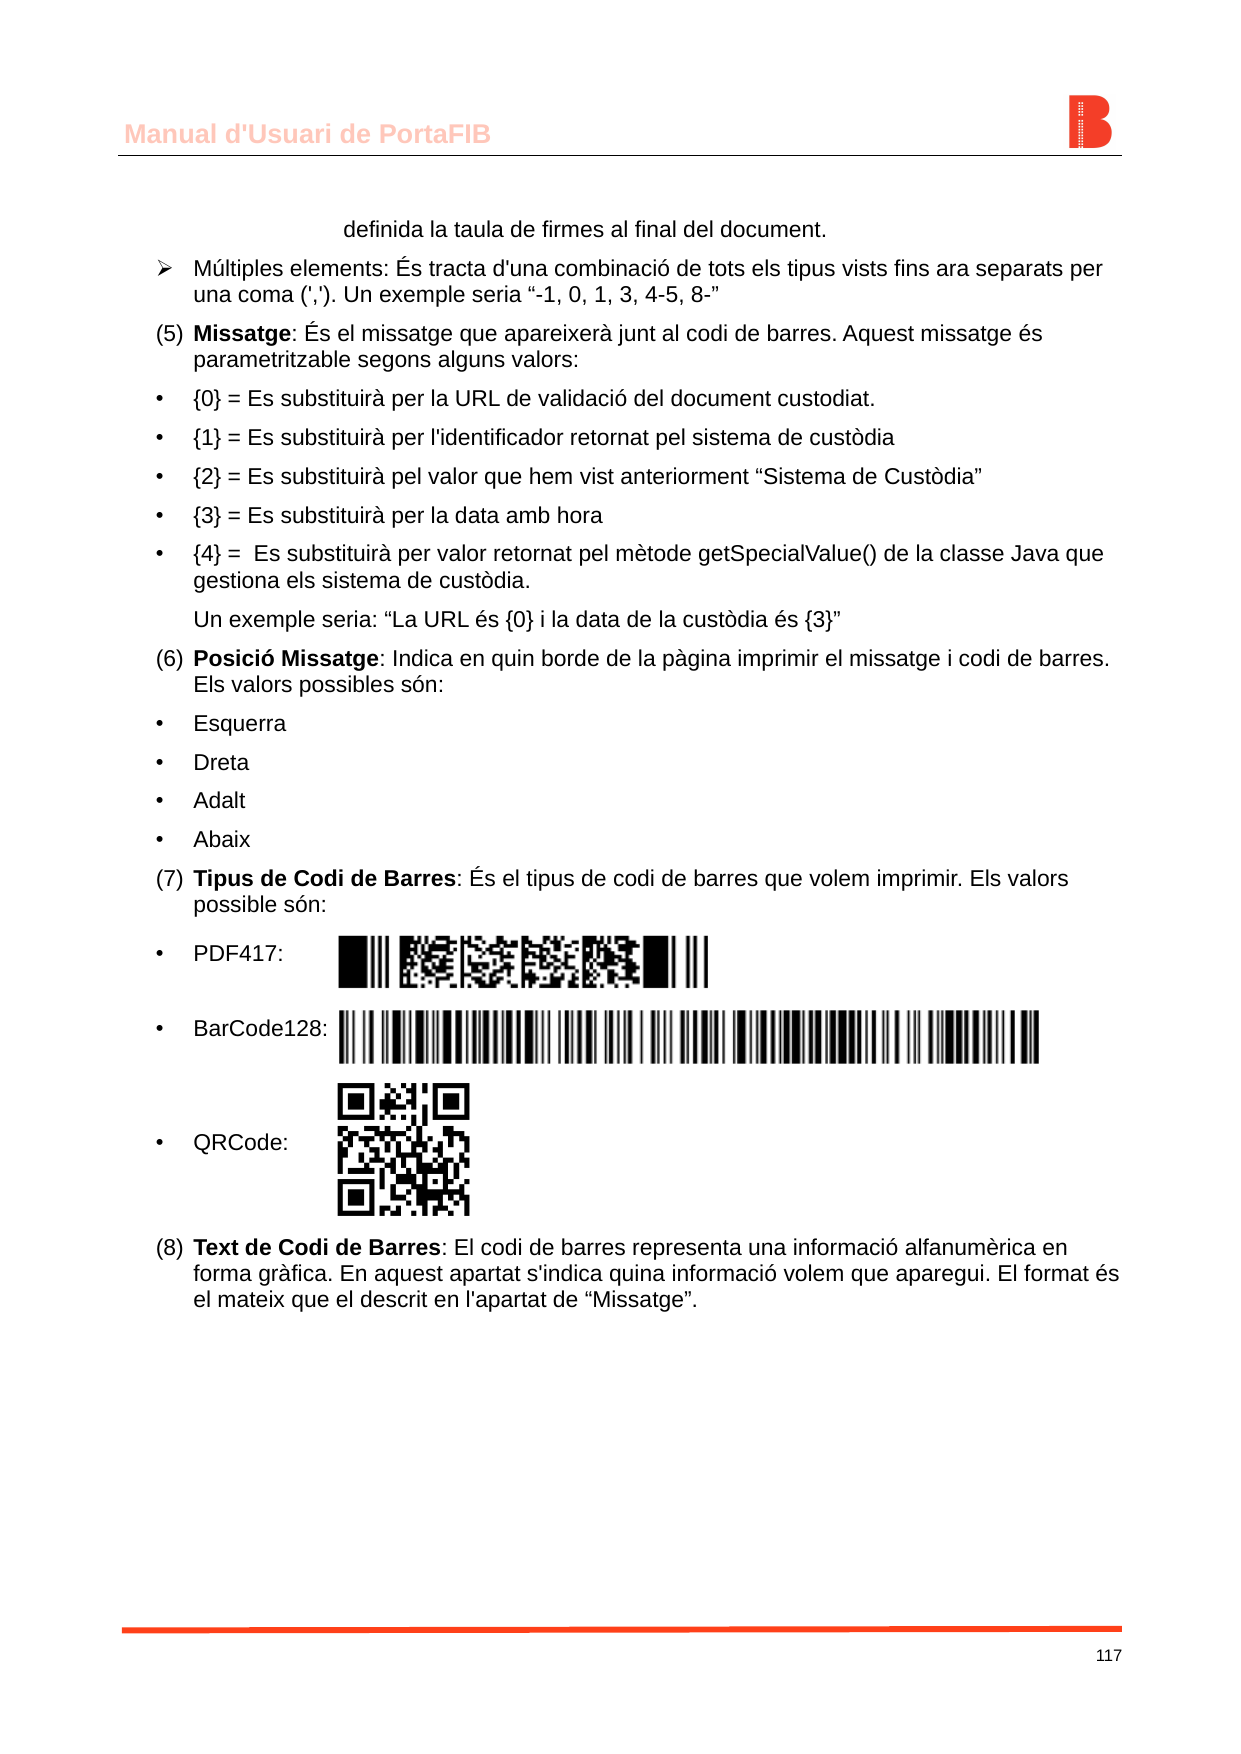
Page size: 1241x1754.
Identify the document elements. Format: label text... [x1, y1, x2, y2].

list [715, 930, 1122, 993]
list BarCode128: [156, 1006, 334, 1067]
list Múltiples elements: És tracta d'una combinació de tots els tipus vists fins ara separats per una coma (','). Un exemple seria “-1, 0, 1, 3, 4-5, 8-” [156, 254, 1122, 307]
list {3} = Es substituirà per la data amb hora [156, 502, 1122, 528]
list {2} = Es substituirà pel valor que hem vist anteriorment “Sistema de Custòdia” [156, 463, 1122, 489]
list {0} = Es substituirà per la URL de validació del document custodiat. [156, 385, 1122, 411]
list Missatge: És el missatge que apareixerà junt al codi de barres. Aquest missatge és parametritzable segons alguns valors: [156, 320, 1122, 372]
picture [334, 1006, 1043, 1068]
list QRCode: [156, 1080, 333, 1221]
list PDF417: [156, 930, 334, 993]
list Text de Codi de Barres: El codi de barres representa una informació alfanumèrica en forma gràfica. En aquest apartat s'indica quina informació volem que aparegui. El format és el mateix que el descrit en l'apartat de “Missatge”. [156, 1234, 1122, 1313]
list Abaix [156, 826, 1122, 853]
list definida la taula de firmes al final del document. [306, 216, 1122, 242]
list Dreta [156, 748, 1122, 775]
list Esquerra [156, 710, 1122, 736]
list [1043, 1006, 1122, 1067]
picture [334, 930, 715, 994]
list Posició Missatge: Indica en quin borde de la pàgina imprimir el missatge i codi de barres. Els valors possibles són: [156, 644, 1122, 697]
picture [1063, 94, 1117, 150]
list {1} = Es substituirà per l'identificador retornat pel sistema de custòdia [156, 424, 1122, 450]
list {4} = Es substituirà per valor retornat pel mètode getSpecialValue() de la classe Java que gestiona els sistema de custòdia. [156, 540, 1122, 593]
list [473, 1080, 1122, 1221]
list Un exemple seria: “La URL és {0} i la data de la custòdia és {3}” [156, 606, 1122, 632]
list Adalt [156, 787, 1122, 814]
list Tipus de Codi de Barres: És el tipus de codi de barres que volem imprimir. Els valors possible són: [156, 865, 1122, 918]
picture [333, 1080, 473, 1222]
